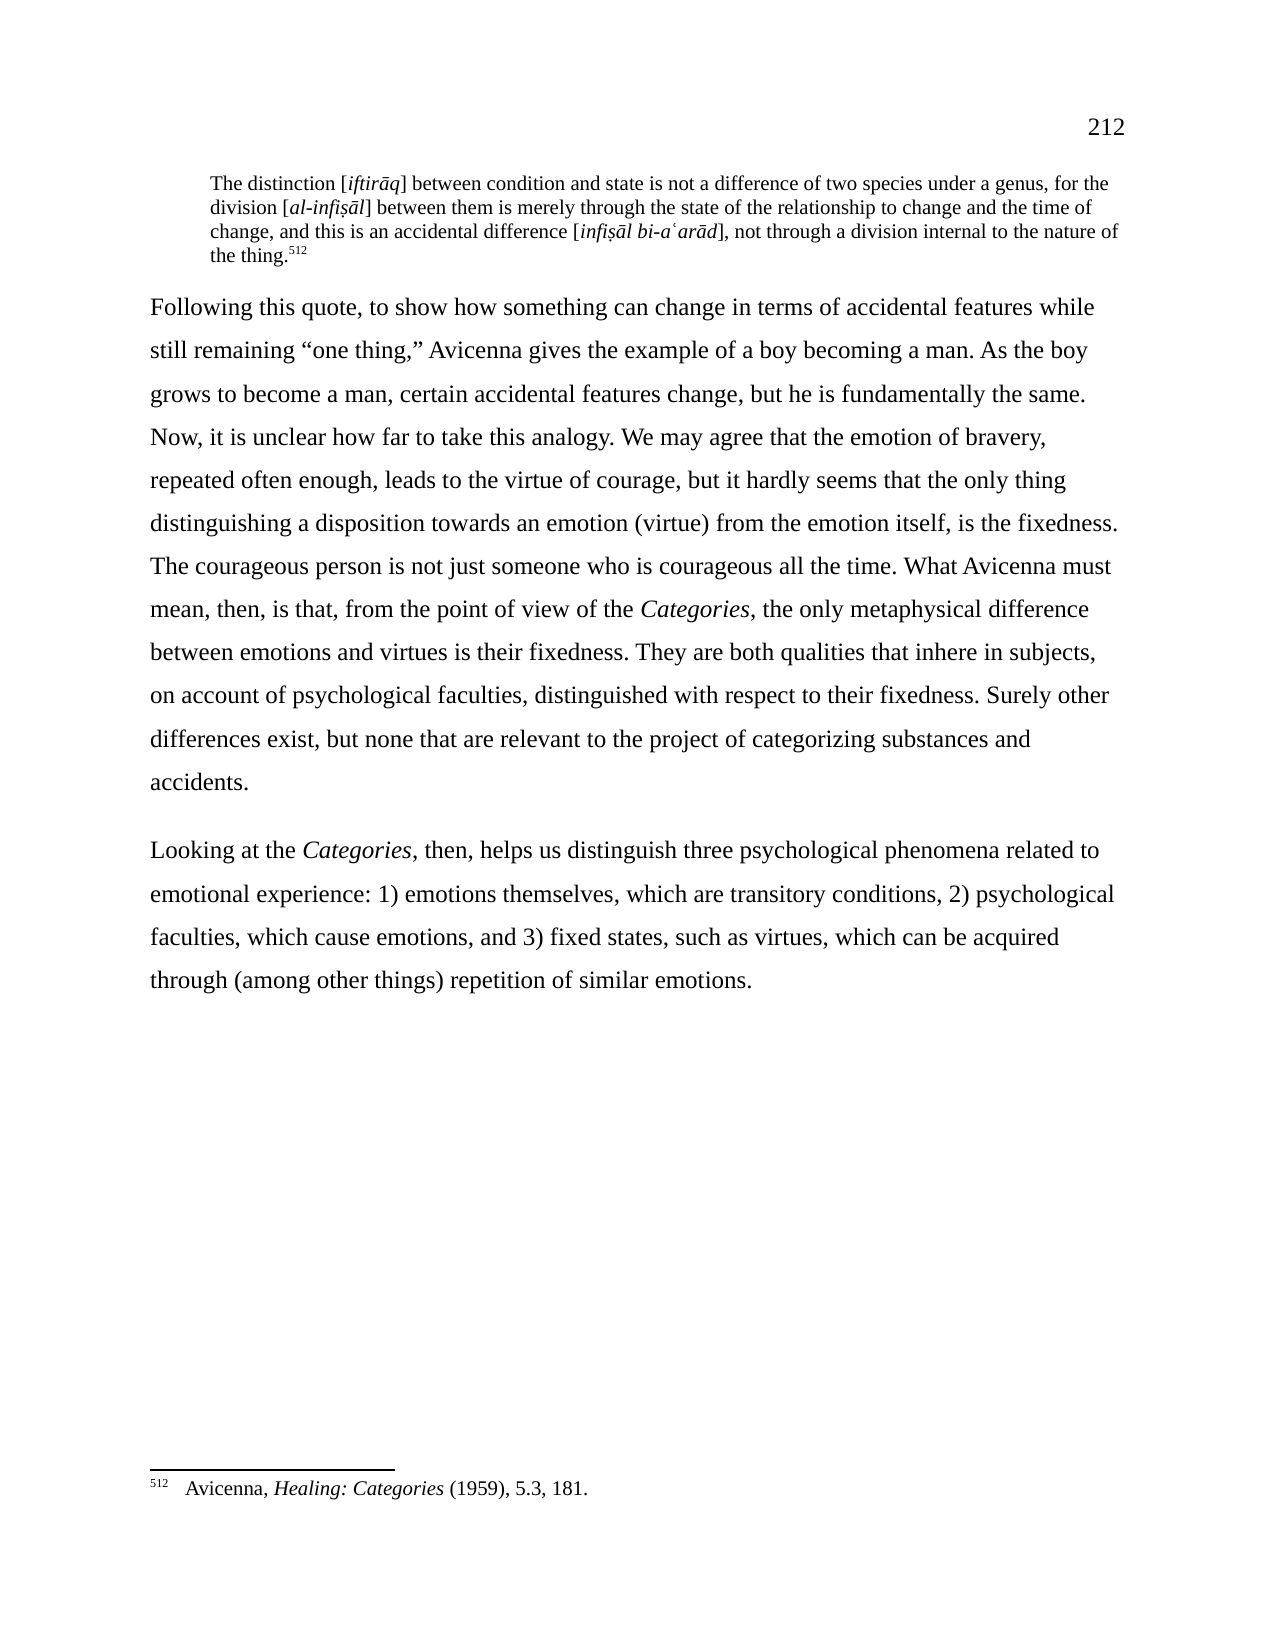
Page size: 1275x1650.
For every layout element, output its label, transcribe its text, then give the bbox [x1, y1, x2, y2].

text Following this quote, to show how something can change in terms of accidental features while still remaining “one thing,” Avicenna gives the example of a boy becoming a man. As the boy grows to become a man, certain accidental features change, but he is fundamentally the same. Now, it is unclear how far to take this analogy. We may agree that the emotion of bravery, repeated often enough, leads to the virtue of courage, but it hardly seems that the only thing distinguishing a disposition towards an emotion (virtue) from the emotion itself, is the fixedness. The courageous person is not just someone who is courageous all the time. What Avicenna must mean, then, is that, from the point of view of the Categories, the only metaphysical difference between emotions and virtues is their fixedness. They are both qualities that inhere in subjects, on account of psychological faculties, distinguished with respect to their fixedness. Surely other differences exist, but none that are relevant to the project of categorizing substances and accidents. [150, 292, 1125, 796]
text The distinction [iftirāq] between condition and state is not a difference of two species under a genus, for the division [al-infiṣāl] between them is merely through the state of the relationship to change and the time of change, and this is an accidental difference [infiṣāl bi-aʿarād], not through a division internal to the nature of the thing. [210, 171, 1125, 267]
text Avicenna, Healing: Categories (1959), 5.3, 181. [150, 1476, 1125, 1500]
text Looking at the Categories, then, helps us distinguish three psychological phenomena related to emotional experience: 1) emotions themselves, which are transitory conditions, 2) psychological faculties, which cause emotions, and 3) fixed states, such as virtues, which can be acquired through (among other things) repetition of similar emotions. [150, 836, 1125, 994]
